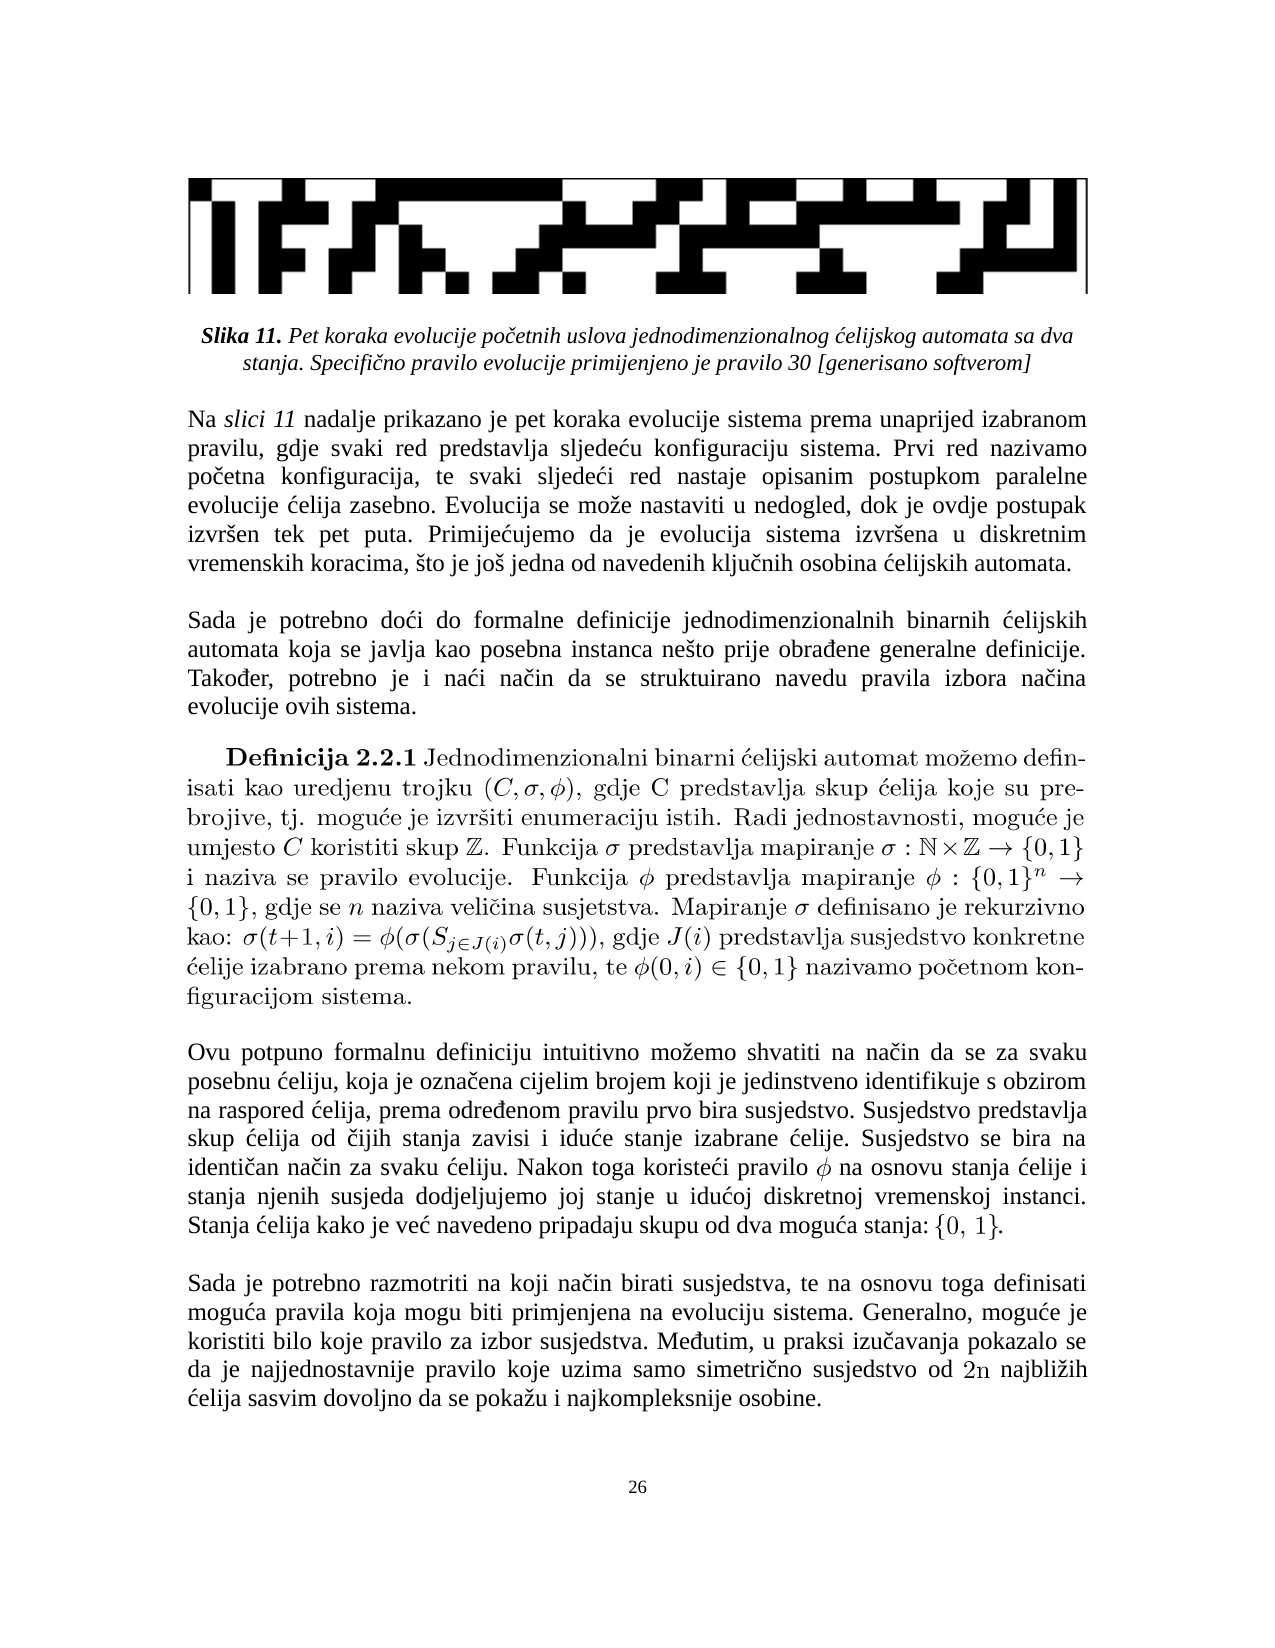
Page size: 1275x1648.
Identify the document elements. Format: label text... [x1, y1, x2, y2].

picture [187, 748, 1085, 1009]
text Slika 11. Pet koraka evolucije početnih uslova jednodimenzionalnog ćelijskog automata sa dva stanja. Specifično pravilo evolucije primijenjeno je pravilo 30 [generisano softverom] [187, 322, 1087, 375]
text Sada je potrebno razmotriti na koji način birati susjedstva, te na osnovu toga definisati moguća pravila koja mogu biti primjenjena na evoluciju sistema. Generalno, moguće je koristiti bilo koje pravilo za izbor susjedstva. Međutim, u praksi izučavanja pokazalo se da je najjednostavnije pravilo koje uzima samo simetrično susjedstvo od najbližih ćelija sasvim dovoljno da se pokažu i najkompleksnije osobine. [187, 1268, 1088, 1412]
picture [964, 1361, 990, 1378]
text Sada je potrebno doći do formalne definicije jednodimenzionalnih binarnih ćelijskih automata koja se javlja kao posebna instanca nešto prije obrađene generalne definicije. Također, potrebno je i naći način da se struktuirano navedu pravila izbora načina evolucije ovih sistema. [187, 605, 1088, 720]
picture [817, 1157, 831, 1181]
text Na slici 11 nadalje prikazano je pet koraka evolucije sistema prema unaprijed izabranom pravilu, gdje svaki red predstavlja sljedeću konfiguraciju sistema. Prvi red nazivamo početna konfiguracija, te svaki sljedeći red nastaje opisanim postupkom paralelne evolucije ćelija zasebno. Evolucija se može nastaviti u nedogled, dok je ovdje postupak izvršen tek pet puta. Primijećujemo da je evolucija sistema izvršena u diskretnim vremenskih koracima, što je još jedna od navedenih ključnih osobina ćelijskih automata. [187, 404, 1088, 576]
picture [935, 1214, 998, 1240]
text Ovu potpuno formalnu definiciju intuitivno možemo shvatiti na način da se za svaku posebnu ćeliju, koja je označena cijelim brojem koji je jedinstveno identifikuje s obzirom na raspored ćelija, prema određenom pravilu prvo bira susjedstvo. Susjedstvo predstavlja skup ćelija od čijih stanja zavisi i iduće stanje izabrane ćelije. Susjedstvo se bira na identičan način za svaku ćeliju. Nakon toga koristeći pravilo na osnovu stanja ćelije i stanja njenih susjeda dodjeljujemo joj stanje u idućoj diskretnoj vremenskoj instanci. Stanja ćelija kako je već navedeno pripadaju skupu od dva moguća stanja: . [187, 1037, 1088, 1239]
picture [187, 178, 1088, 294]
